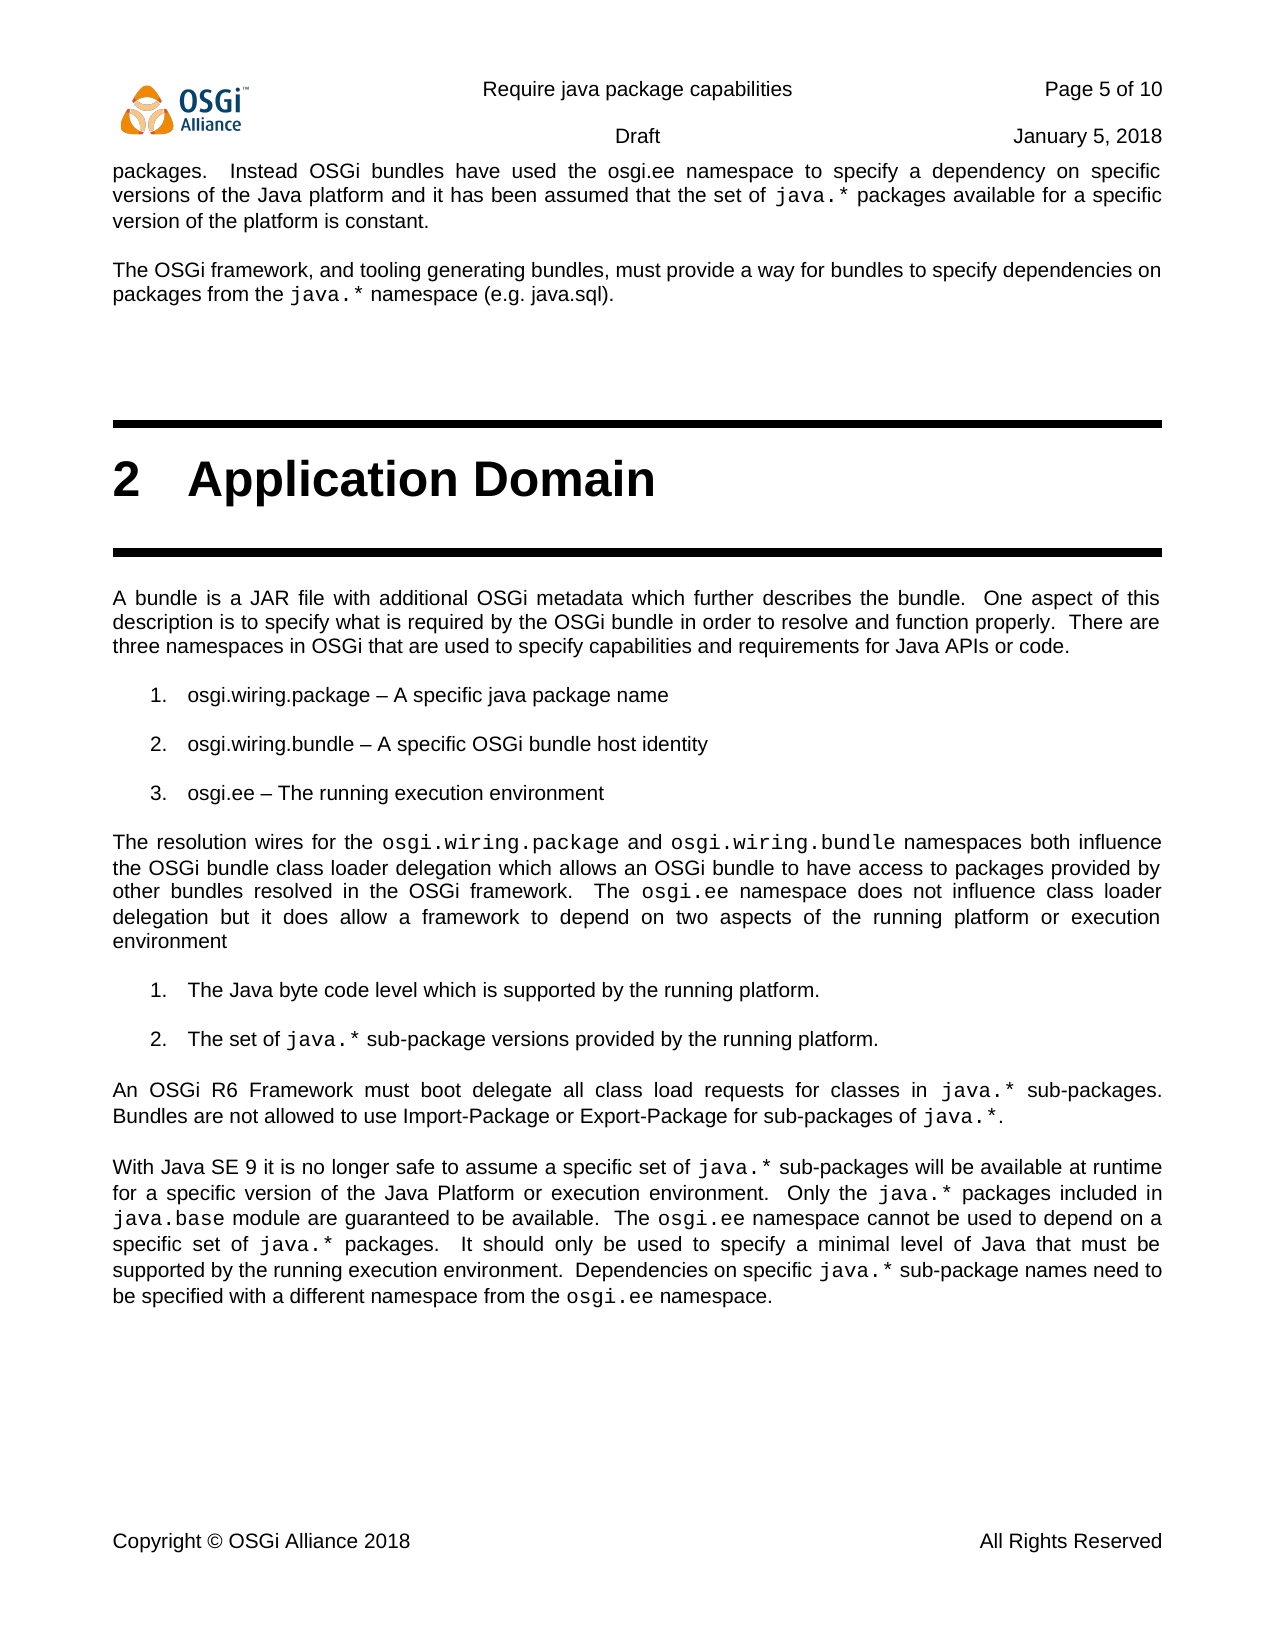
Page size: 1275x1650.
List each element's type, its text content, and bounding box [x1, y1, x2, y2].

list osgi.ee – The running execution environment [150, 781, 1162, 804]
text The resolution wires for the osgi.wiring.package and osgi.wiring.bundle namespaces both influence the OSGi bundle class loader delegation which allows an OSGi bundle to have access to packages provided by other bundles resolved in the OSGi framework. The osgi.ee namespace does not influence class loader delegation but it does allow a framework to depend on two aspects of the running platform or execution environment [112, 829, 1162, 953]
list The Java byte code level which is supported by the running platform. [150, 978, 1162, 1002]
text The OSGi framework, and tooling generating bundles, must provide a way for bundles to specify dependencies on packages from the java.* namespace (e.g. java.sql). [112, 258, 1162, 307]
text A bundle is a JAR file with additional OSGi metadata which further describes the bundle. One aspect of this description is to specify what is required by the OSGi bundle in order to resolve and function properly. There are three namespaces in OSGi that are used to specify capabilities and requirements for Java APIs or code. [112, 586, 1162, 658]
text An OSGi R6 Framework must boot delegate all class load requests for classes in java.* sub-packages. Bundles are not allowed to use Import-Package or Export-Package for sub-packages of java.*. [112, 1078, 1162, 1129]
text packages. Instead OSGi bundles have used the osgi.ee namespace to specify a dependency on specific versions of the Java platform and it has been assumed that the set of java.* packages available for a specific version of the platform is constant. [112, 159, 1162, 233]
list osgi.wiring.package – A specific java package name [150, 683, 1162, 707]
subtitle Application Domain [112, 421, 1162, 557]
text With Java SE 9 it is no longer safe to assume a specific set of java.* sub-packages will be available at runtime for a specific version of the Java Platform or execution environment. Only the java.* packages included in java.base module are guaranteed to be available. The osgi.ee namespace cannot be used to depend on a specific set of java.* packages. It should only be used to specify a minimal level of Java that must be supported by the running execution environment. Dependencies on specific java.* sub-package names need to be specified with a different namespace from the osgi.ee namespace. [112, 1154, 1162, 1309]
picture [113, 78, 257, 142]
list osgi.wiring.bundle – A specific OSGi bundle host identity [150, 732, 1162, 756]
list The set of java.* sub-package versions provided by the running platform. [150, 1027, 1162, 1053]
